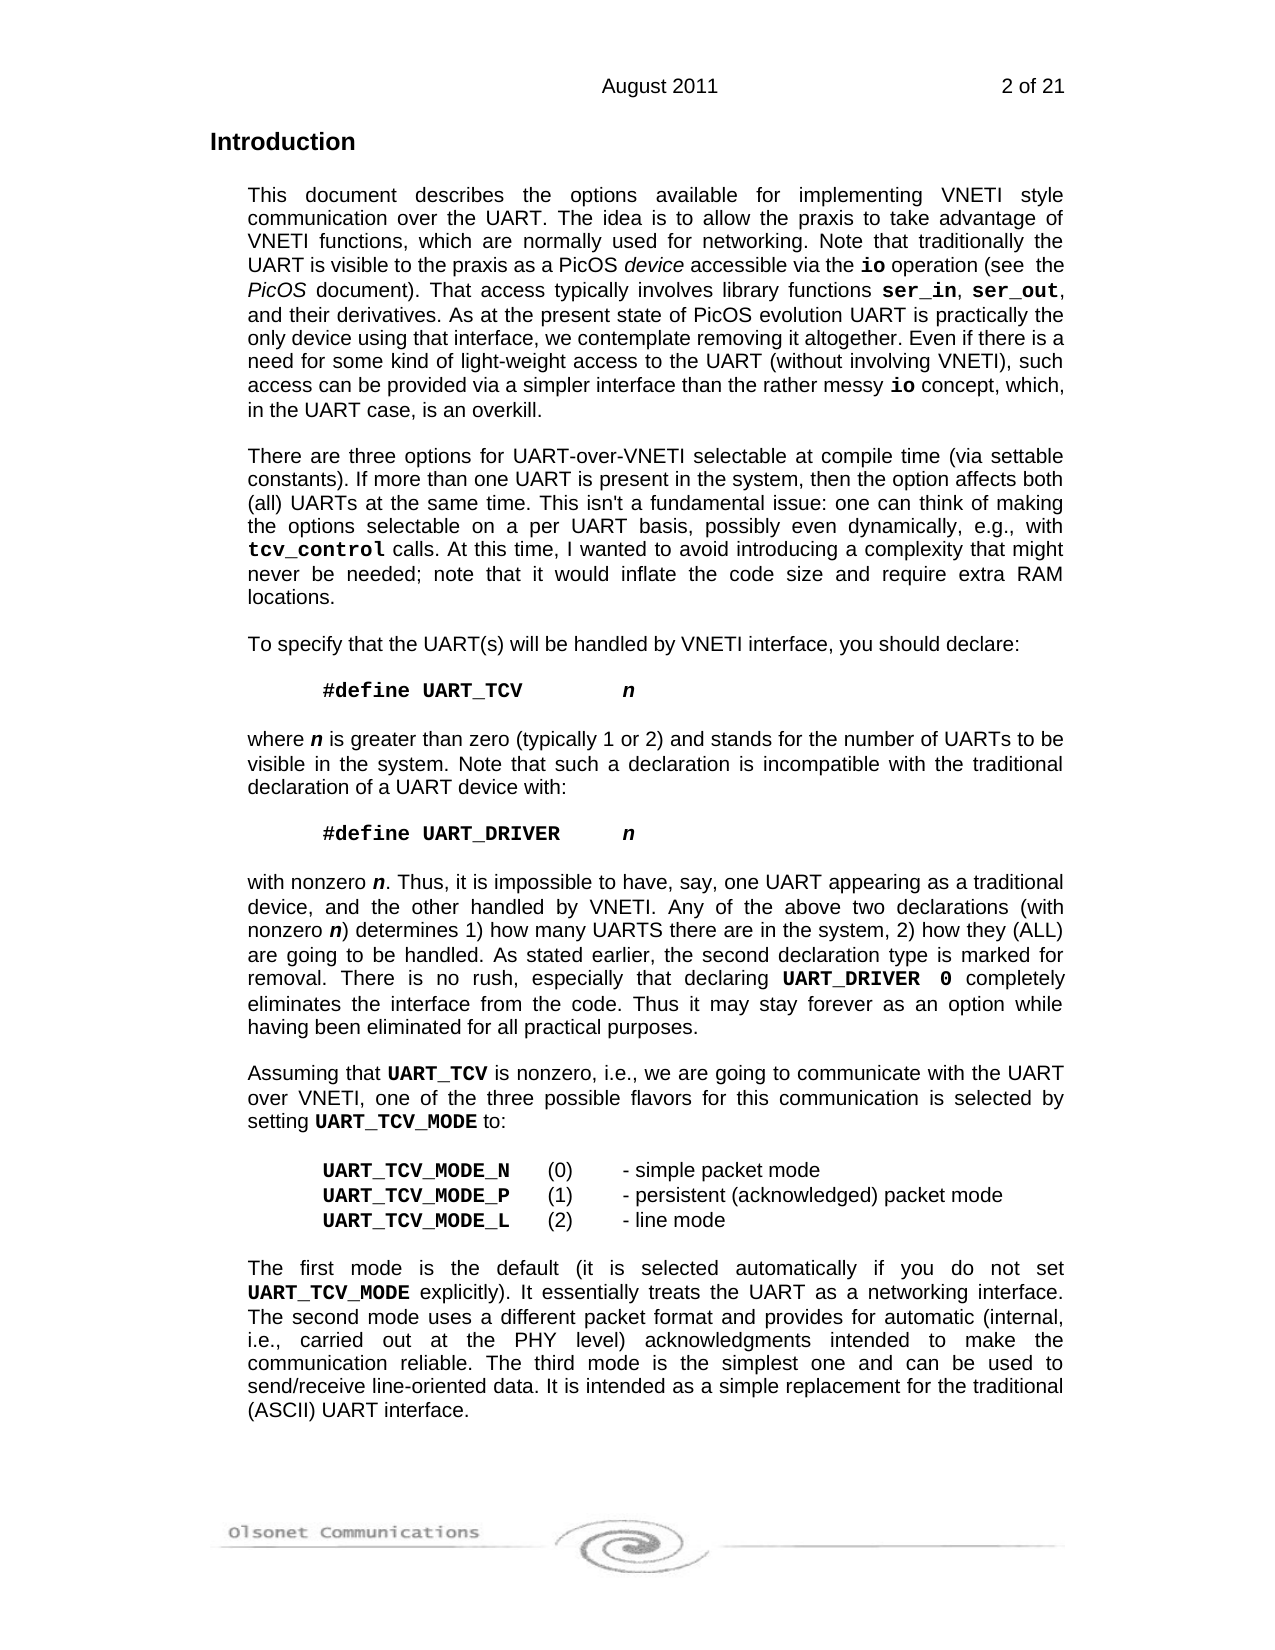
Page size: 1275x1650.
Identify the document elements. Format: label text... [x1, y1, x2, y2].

subtitle Introduction [210, 128, 1065, 156]
text UART_TCV_MODE_N (0) - simple packet mode [247, 1158, 1065, 1183]
text #define UART_DRIVER n [247, 822, 1065, 847]
text There are three options for UART-over-VNETI selectable at compile time (via settable constants). If more than one UART is present in the system, then the option affects both (all) UARTs at the same time. This isn't a fundamental issue: one can think of making the options selectable on a per UART basis, possibly even dynamically, e.g., with tcv_control calls. At this time, I wanted to avoid introducing a complexity that might never be needed; note that it would inflate the code size and require extra RAM locations. [247, 445, 1065, 609]
text where n is greater than zero (typically 1 or 2) and stands for the number of UARTs to be visible in the system. Note that such a declaration is incompatible with the traditional declaration of a UART device with: [247, 727, 1065, 799]
text To specify that the UART(s) will be handled by VNETI interface, you should declare: [247, 632, 1065, 656]
text with nonzero n. Thus, it is impossible to have, say, one UART appearing as a traditional device, and the other handled by VNETI. Any of the above two declarations (with nonzero n) determines 1) how many UARTS there are in the system, 2) how they (ALL) are going to be handled. As stated earlier, the second declaration type is marked for removal. There is no rush, especially that declaring UART_DRIVER 0 completely eliminates the interface from the code. Thus it may stay forever as an option while having been eliminated for all practical purposes. [247, 870, 1065, 1038]
text The first mode is the default (it is selected automatically if you do not set UART_TCV_MODE explicitly). It essentially treats the UART as a networking interface. The second mode uses a different packet format and provides for automatic (internal, i.e., carried out at the PHY level) acknowledgments intended to make the communication reliable. The third mode is the simplest one and can be used to send/receive line-oriented data. It is intended as a simple replacement for the traditional (ASCII) UART interface. [247, 1257, 1065, 1421]
text #define UART_TCV n [247, 679, 1065, 704]
picture [210, 1504, 1065, 1596]
text This document describes the options available for implementing VNETI style communication over the UART. The idea is to allow the praxis to take advantage of VNETI functions, which are normally used for networking. Note that traditionally the UART is visible to the praxis as a PicOS device accessible via the io operation (see the PicOS document). That access typically involves library functions ser_in, ser_out, and their derivatives. As at the present state of PicOS evolution UART is practically the only device using that interface, we contemplate removing it altogether. Even if there is a need for some kind of light-weight access to the UART (without involving VNETI), such access can be provided via a simpler interface than the rather messy io concept, which, in the UART case, is an overkill. [247, 183, 1065, 421]
text Assuming that UART_TCV is nonzero, i.e., we are going to communicate with the UART over VNETI, one of the three possible flavors for this communication is selected by setting UART_TCV_MODE to: [247, 1062, 1065, 1135]
text UART_TCV_MODE_L (2) - line mode [247, 1209, 1065, 1234]
text UART_TCV_MODE_P (1) - persistent (acknowledged) packet mode [247, 1183, 1065, 1209]
